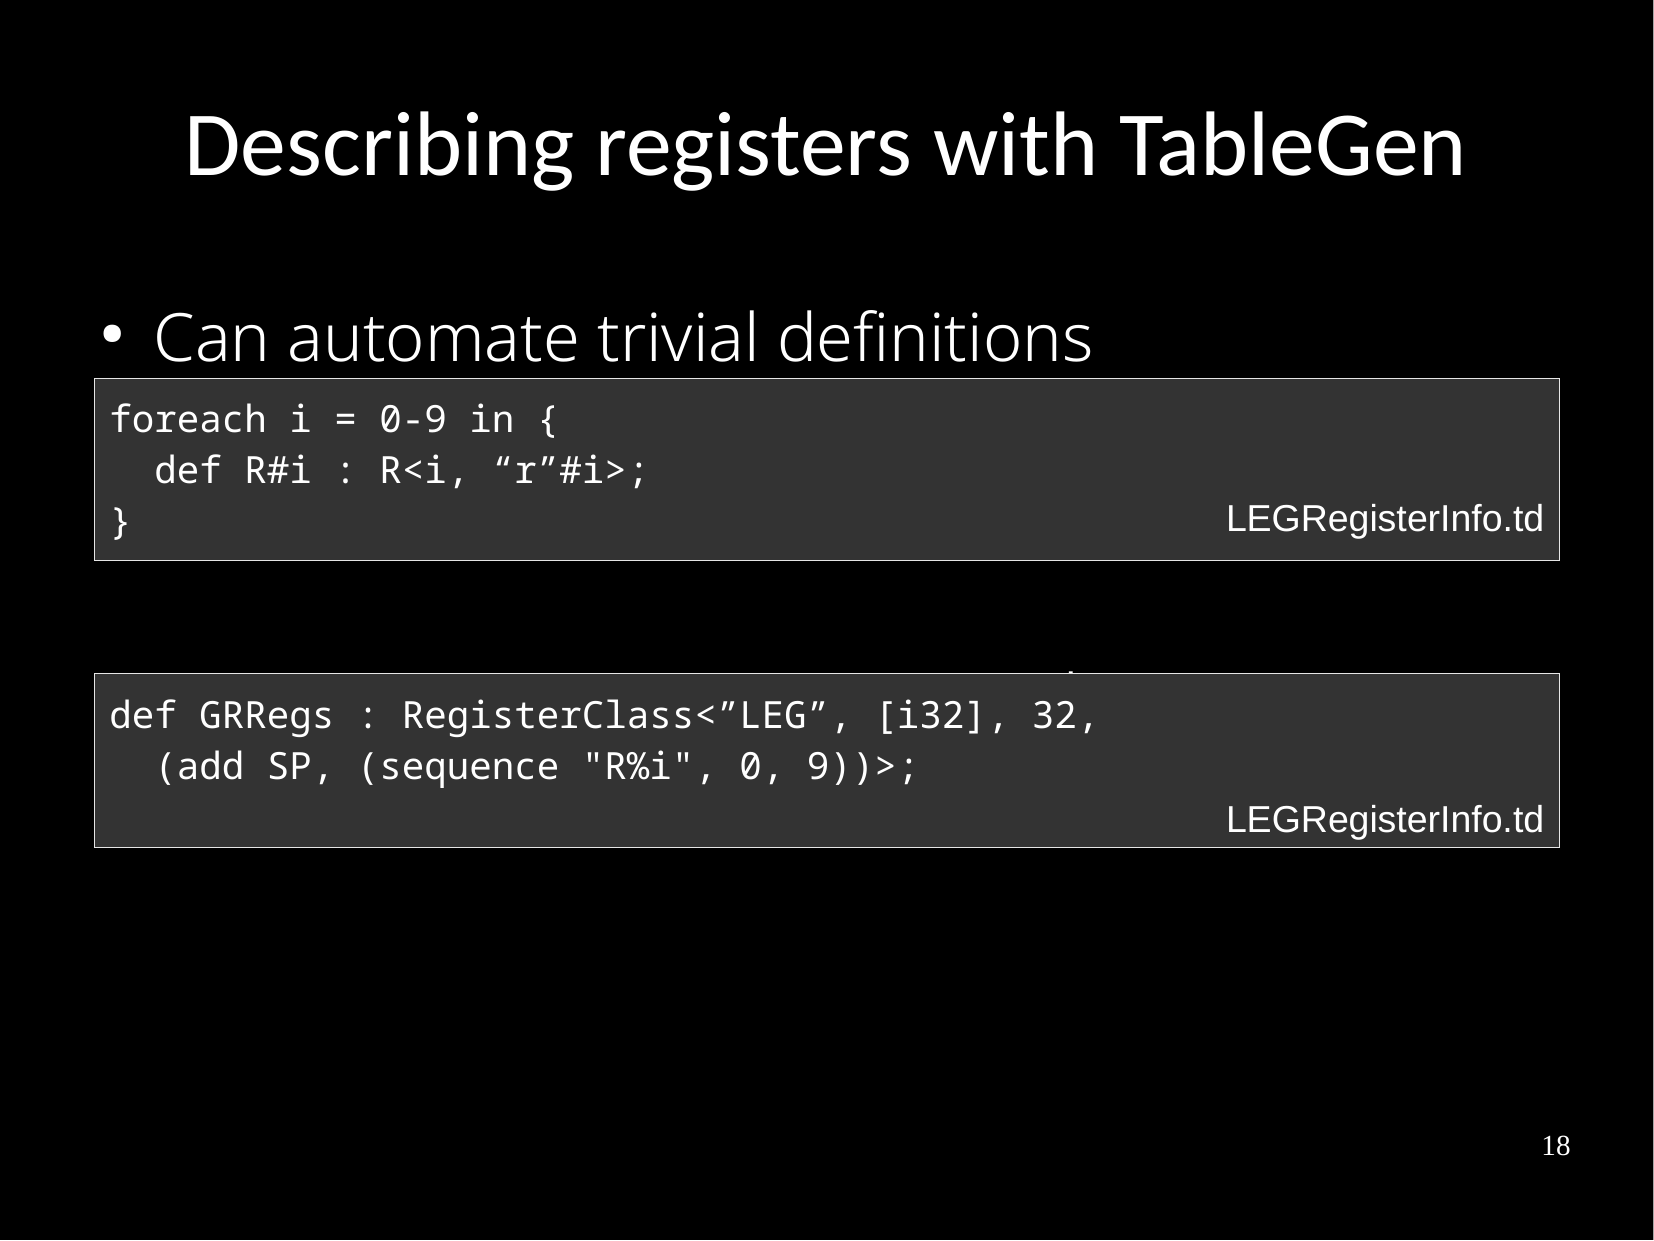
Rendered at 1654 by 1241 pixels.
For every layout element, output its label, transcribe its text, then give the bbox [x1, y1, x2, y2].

text_box LEGRegisterInfo.td [992, 490, 1560, 552]
list Can automate trivial definitions Group registers into register classes [82, 290, 1571, 1010]
text_box LEGRegisterInfo.td [992, 791, 1560, 853]
text_box foreach i = 0-9 in { def R#i : R<i, “r”#i>; } [94, 378, 1560, 553]
title Describing registers with TableGen [82, 45, 1571, 261]
text_box def GRRegs : RegisterClass<”LEG”, [i32], 32, (add SP, (sequence "R%i", 0, 9))>; [94, 673, 1560, 848]
